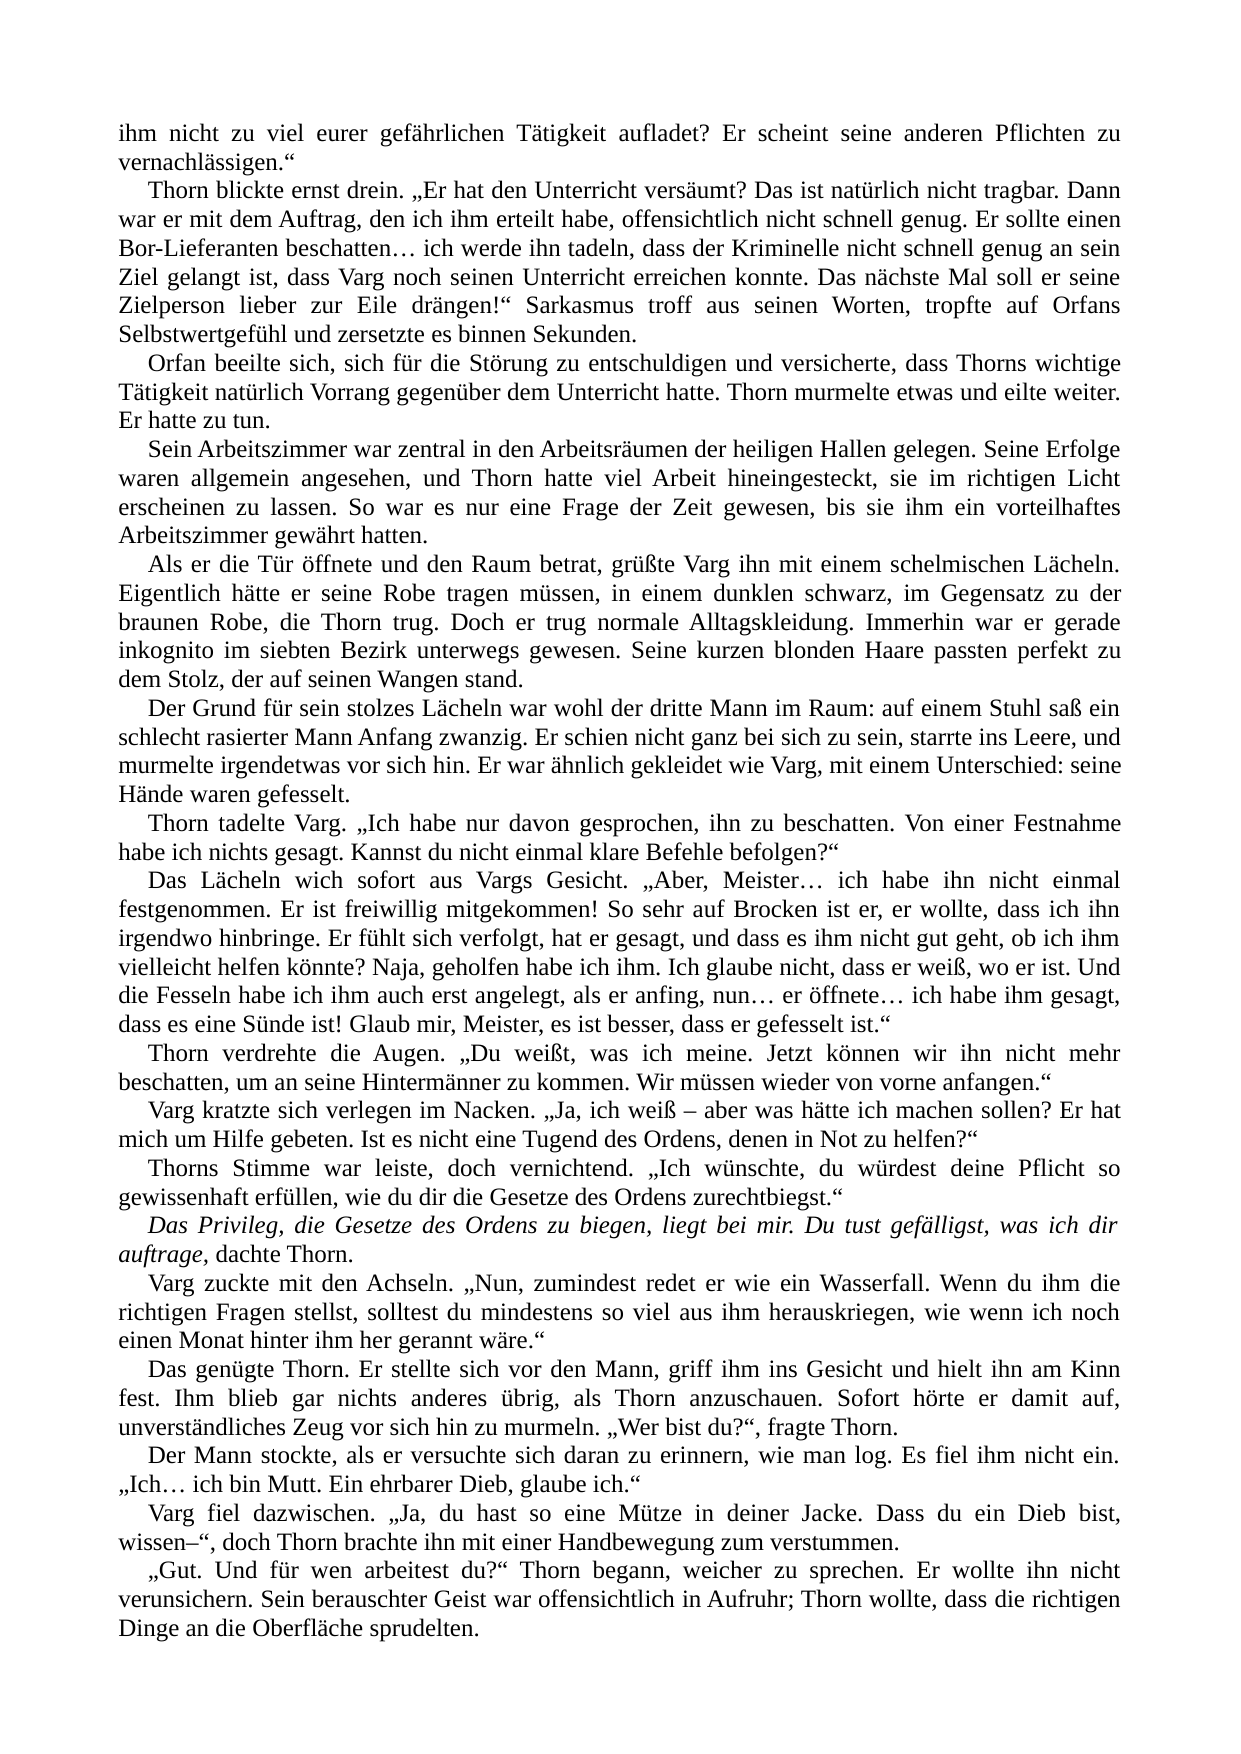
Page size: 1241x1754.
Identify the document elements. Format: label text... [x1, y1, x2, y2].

text ihm nicht zu viel eurer gefährlichen Tätigkeit aufladet? Er scheint seine anderen Pflichten zu vernachlässigen.“ [118, 118, 1122, 176]
text Der Mann stockte, als er versuchte sich daran zu erinnern, wie man log. Es fiel ihm nicht ein. „Ich… ich bin Mutt. Ein ehrbarer Dieb, glaube ich.“ [118, 1441, 1122, 1498]
text Thorn tadelte Varg. „Ich habe nur davon gesprochen, ihn zu beschatten. Von einer Festnahme habe ich nichts gesagt. Kannst du nicht einmal klare Befehle befolgen?“ [118, 808, 1122, 866]
text Thorn verdrehte die Augen. „Du weißt, was ich meine. Jetzt können wir ihn nicht mehr beschatten, um an seine Hintermänner zu kommen. Wir müssen wieder von vorne anfangen.“ [118, 1038, 1122, 1096]
text Das Privileg, die Gesetze des Ordens zu biegen, liegt bei mir. Du tust gefälligst, was ich dir auftrage, dachte Thorn. [118, 1211, 1122, 1268]
text Das genügte Thorn. Er stellte sich vor den Mann, griff ihm ins Gesicht und hielt ihn am Kinn fest. Ihm blieb gar nichts anderes übrig, als Thorn anzuschauen. Sofort hörte er damit auf, unverständliches Zeug vor sich hin zu murmeln. „Wer bist du?“, fragte Thorn. [118, 1354, 1122, 1441]
text Thorns Stimme war leiste, doch vernichtend. „Ich wünschte, du würdest deine Pflicht so gewissenhaft erfüllen, wie du dir die Gesetze des Ordens zurechtbiegst.“ [118, 1153, 1122, 1211]
text Thorn blickte ernst drein. „Er hat den Unterricht versäumt? Das ist natürlich nicht tragbar. Dann war er mit dem Auftrag, den ich ihm erteilt habe, offensichtlich nicht schnell genug. Er sollte einen Bor-Lieferanten beschatten… ich werde ihn tadeln, dass der Kriminelle nicht schnell genug an sein Ziel gelangt ist, dass Varg noch seinen Unterricht erreichen konnte. Das nächste Mal soll er seine Zielperson lieber zur Eile drängen!“ Sarkasmus troff aus seinen Worten, tropfte auf Orfans Selbstwertgefühl und zersetzte es binnen Sekunden. [118, 176, 1122, 348]
text Der Grund für sein stolzes Lächeln war wohl der dritte Mann im Raum: auf einem Stuhl saß ein schlecht rasierter Mann Anfang zwanzig. Er schien nicht ganz bei sich zu sein, starrte ins Leere, und murmelte irgendetwas vor sich hin. Er war ähnlich gekleidet wie Varg, mit einem Unterschied: seine Hände waren gefesselt. [118, 693, 1122, 808]
text Als er die Tür öffnete und den Raum betrat, grüßte Varg ihn mit einem schelmischen Lächeln. Eigentlich hätte er seine Robe tragen müssen, in einem dunklen schwarz, im Gegensatz zu der braunen Robe, die Thorn trug. Doch er trug normale Alltagskleidung. Immerhin war er gerade inkognito im siebten Bezirk unterwegs gewesen. Seine kurzen blonden Haare passten perfekt zu dem Stolz, der auf seinen Wangen stand. [118, 549, 1122, 693]
text Varg kratzte sich verlegen im Nacken. „Ja, ich weiß – aber was hätte ich machen sollen? Er hat mich um Hilfe gebeten. Ist es nicht eine Tugend des Ordens, denen in Not zu helfen?“ [118, 1096, 1122, 1153]
text „Gut. Und für wen arbeitest du?“ Thorn begann, weicher zu sprechen. Er wollte ihn nicht verunsichern. Sein berauschter Geist war offensichtlich in Aufruhr; Thorn wollte, dass die richtigen Dinge an die Oberfläche sprudelten. [118, 1556, 1122, 1642]
text Sein Arbeitszimmer war zentral in den Arbeitsräumen der heiligen Hallen gelegen. Seine Erfolge waren allgemein angesehen, und Thorn hatte viel Arbeit hineingesteckt, sie im richtigen Licht erscheinen zu lassen. So war es nur eine Frage der Zeit gewesen, bis sie ihm ein vorteilhaftes Arbeitszimmer gewährt hatten. [118, 434, 1122, 549]
text Das Lächeln wich sofort aus Vargs Gesicht. „Aber, Meister… ich habe ihn nicht einmal festgenommen. Er ist freiwillig mitgekommen! So sehr auf Brocken ist er, er wollte, dass ich ihn irgendwo hinbringe. Er fühlt sich verfolgt, hat er gesagt, und dass es ihm nicht gut geht, ob ich ihm vielleicht helfen könnte? Naja, geholfen habe ich ihm. Ich glaube nicht, dass er weiß, wo er ist. Und die Fesseln habe ich ihm auch erst angelegt, als er anfing, nun… er öffnete… ich habe ihm gesagt, dass es eine Sünde ist! Glaub mir, Meister, es ist besser, dass er gefesselt ist.“ [118, 866, 1122, 1038]
text Varg fiel dazwischen. „Ja, du hast so eine Mütze in deiner Jacke. Dass du ein Dieb bist, wissen–“, doch Thorn brachte ihn mit einer Handbewegung zum verstummen. [118, 1498, 1122, 1556]
text Varg zuckte mit den Achseln. „Nun, zumindest redet er wie ein Wasserfall. Wenn du ihm die richtigen Fragen stellst, solltest du mindestens so viel aus ihm herauskriegen, wie wenn ich noch einen Monat hinter ihm her gerannt wäre.“ [118, 1268, 1122, 1354]
text Orfan beeilte sich, sich für die Störung zu entschuldigen und versicherte, dass Thorns wichtige Tätigkeit natürlich Vorrang gegenüber dem Unterricht hatte. Thorn murmelte etwas und eilte weiter. Er hatte zu tun. [118, 348, 1122, 434]
